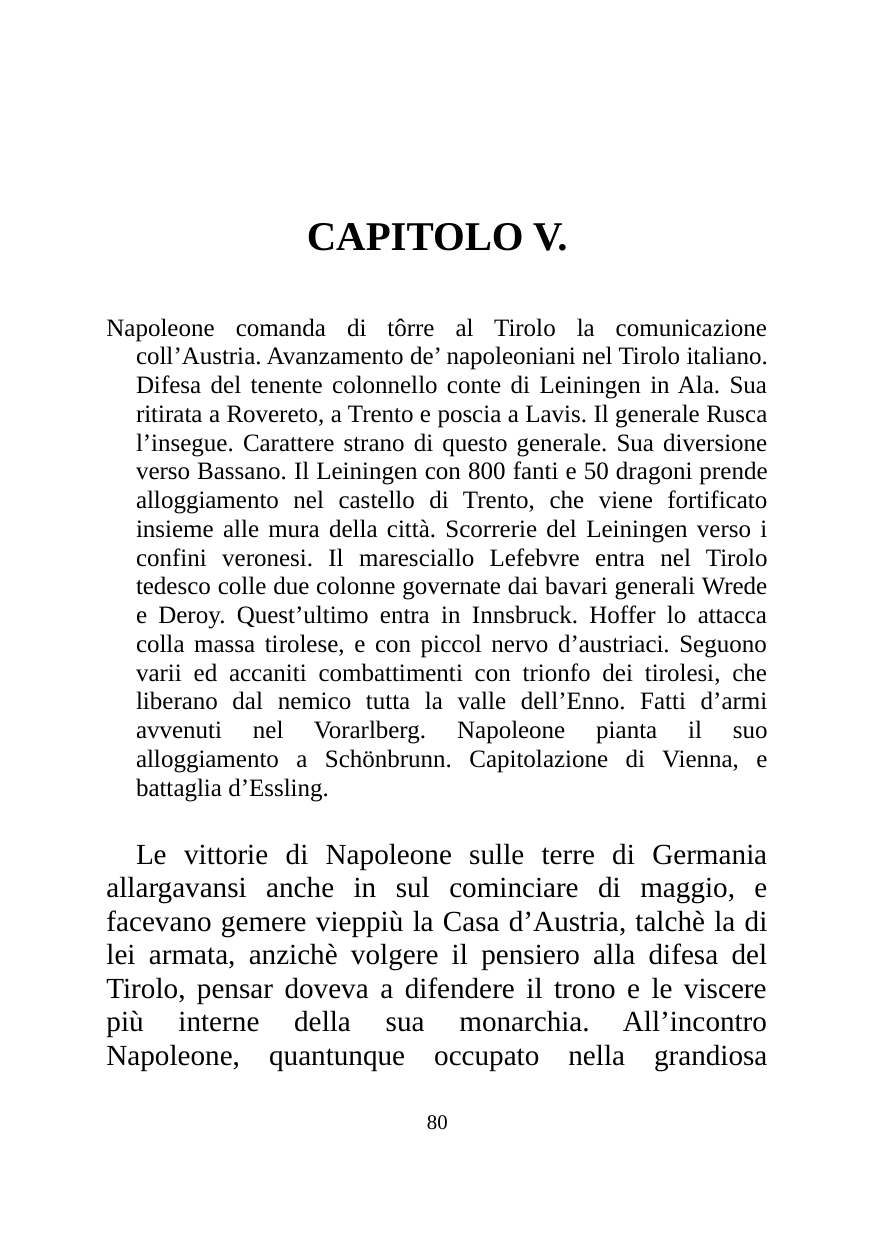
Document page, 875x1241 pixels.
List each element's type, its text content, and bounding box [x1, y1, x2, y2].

subtitle CAPITOLO V. [106, 212, 768, 259]
text Le vittorie di Napoleone sulle terre di Germania allargavansi anche in sul cominciare di maggio, e facevano gemere vieppiù la Casa d’Austria, talchè la di lei armata, anzichè volgere il pensiero alla difesa del Tirolo, pensar doveva a difendere il trono e le viscere più interne della sua monarchia. All’incontro Napoleone, quantunque occupato nella grandiosa [106, 837, 768, 1072]
text Napoleone comanda di tôrre al Tirolo la comunicazione coll’Austria. Avanzamento de’ napoleoniani nel Tirolo italiano. Difesa del tenente colonnello conte di Leiningen in Ala. Sua ritirata a Rovereto, a Trento e poscia a Lavis. Il generale Rusca l’insegue. Carattere strano di questo generale. Sua diversione verso Bassano. Il Leiningen con 800 fanti e 50 dragoni prende alloggiamento nel castello di Trento, che viene fortificato insieme alle mura della città. Scorrerie del Leiningen verso i confini veronesi. Il maresciallo Lefebvre entra nel Tirolo tedesco colle due colonne governate dai bavari generali Wrede e Deroy. Quest’ultimo entra in Innsbruck. Hoffer lo attacca colla massa tirolese, e con piccol nervo d’austriaci. Seguono varii ed accaniti combattimenti con trionfo dei tirolesi, che liberano dal nemico tutta la valle dell’Enno. Fatti d’armi avvenuti nel Vorarlberg. Napoleone pianta il suo alloggiamento a Schönbrunn. Capitolazione di Vienna, e battaglia d’Essling. [106, 313, 768, 801]
